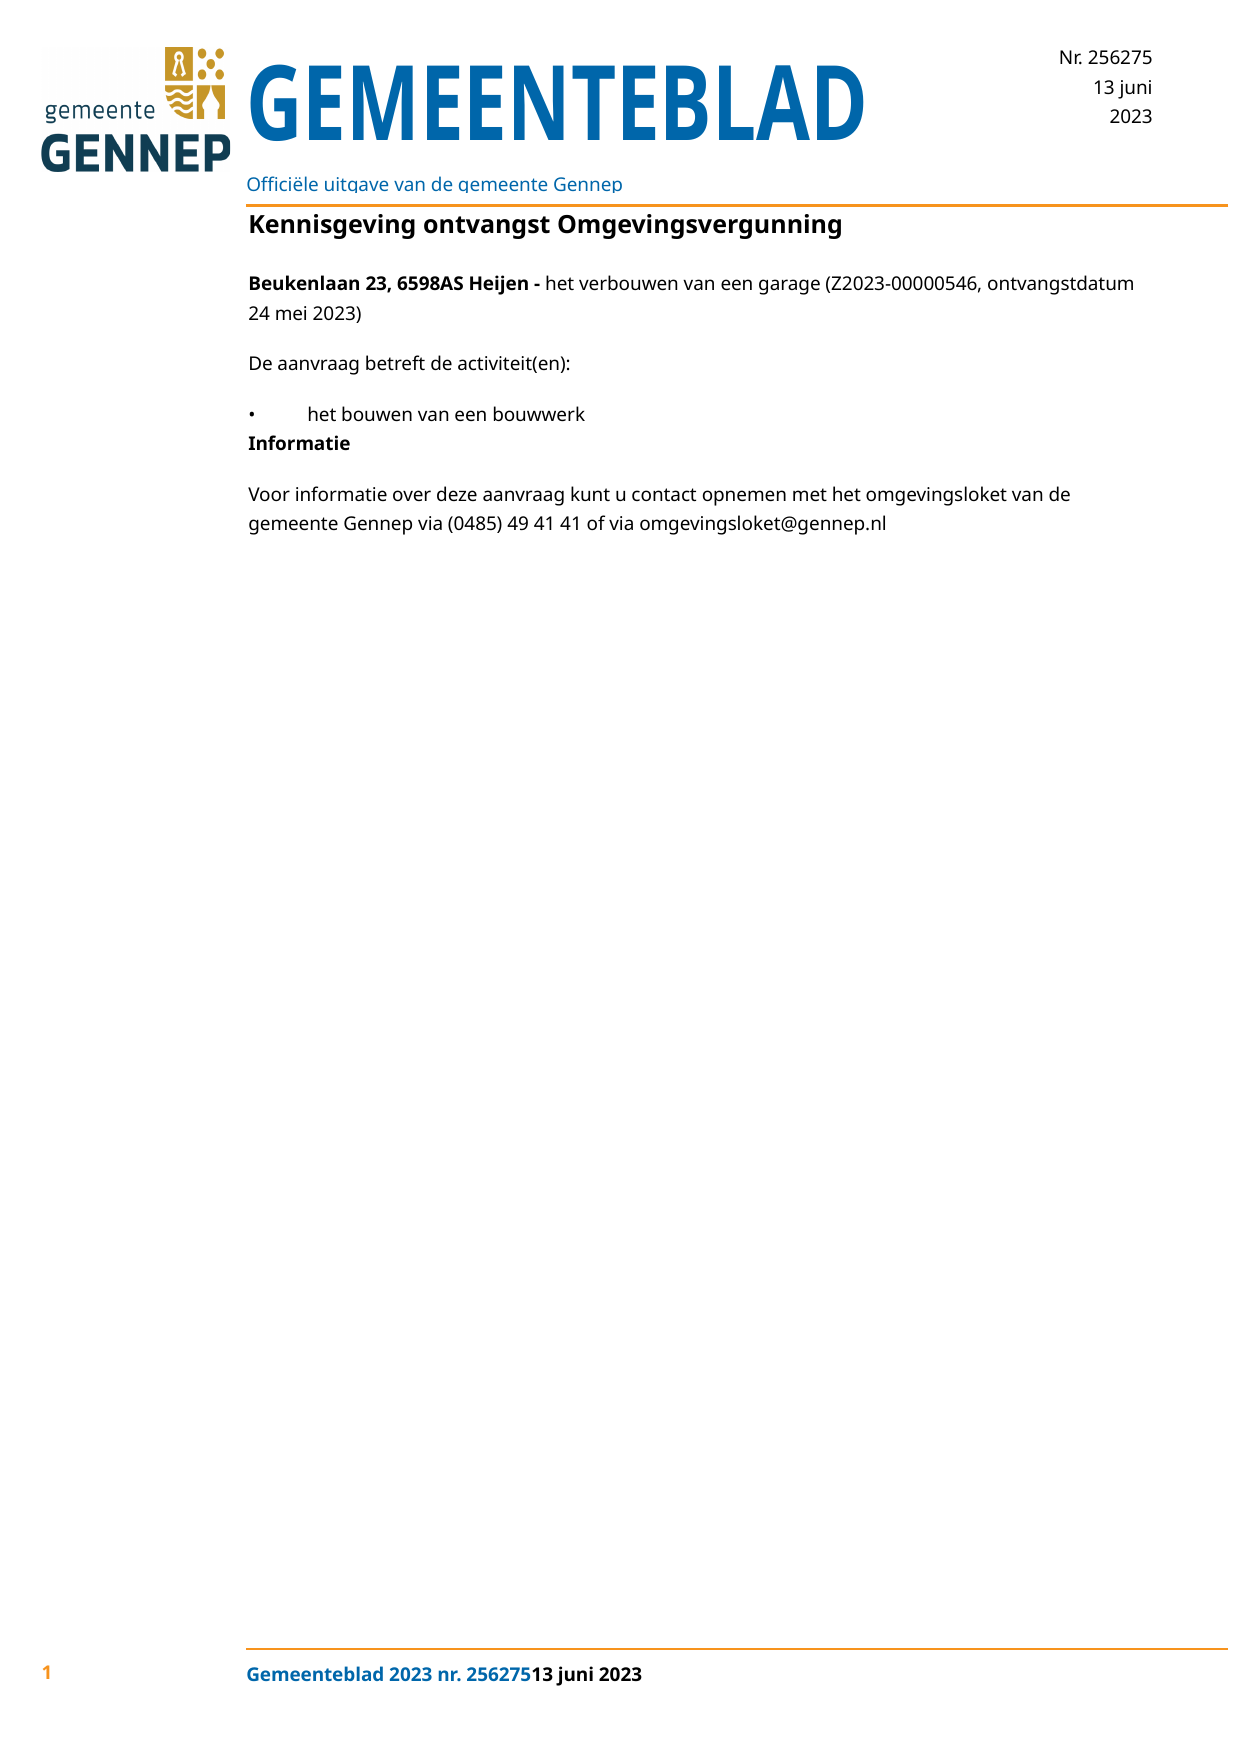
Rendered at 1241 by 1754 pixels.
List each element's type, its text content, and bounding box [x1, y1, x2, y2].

text Kennisgeving ontvangst Omgevingsvergunning [248, 207, 1152, 241]
text Informatie [248, 430, 1152, 456]
picture [41, 47, 231, 172]
text Beukenlaan 23, 6598AS Heijen - het verbouwen van een garage (Z2023-00000546, ontvangstdatum 24 mei 2023) [248, 270, 1152, 326]
list het bouwen van een bouwwerk [248, 401, 1152, 426]
text De aanvraag betreft de activiteit(en): [248, 350, 1152, 376]
text Voor informatie over deze aanvraag kunt u contact opnemen met het omgevingsloket van de gemeente Gennep via (0485) 49 41 41 of via omgevingsloket@gennep.nl [248, 481, 1152, 536]
